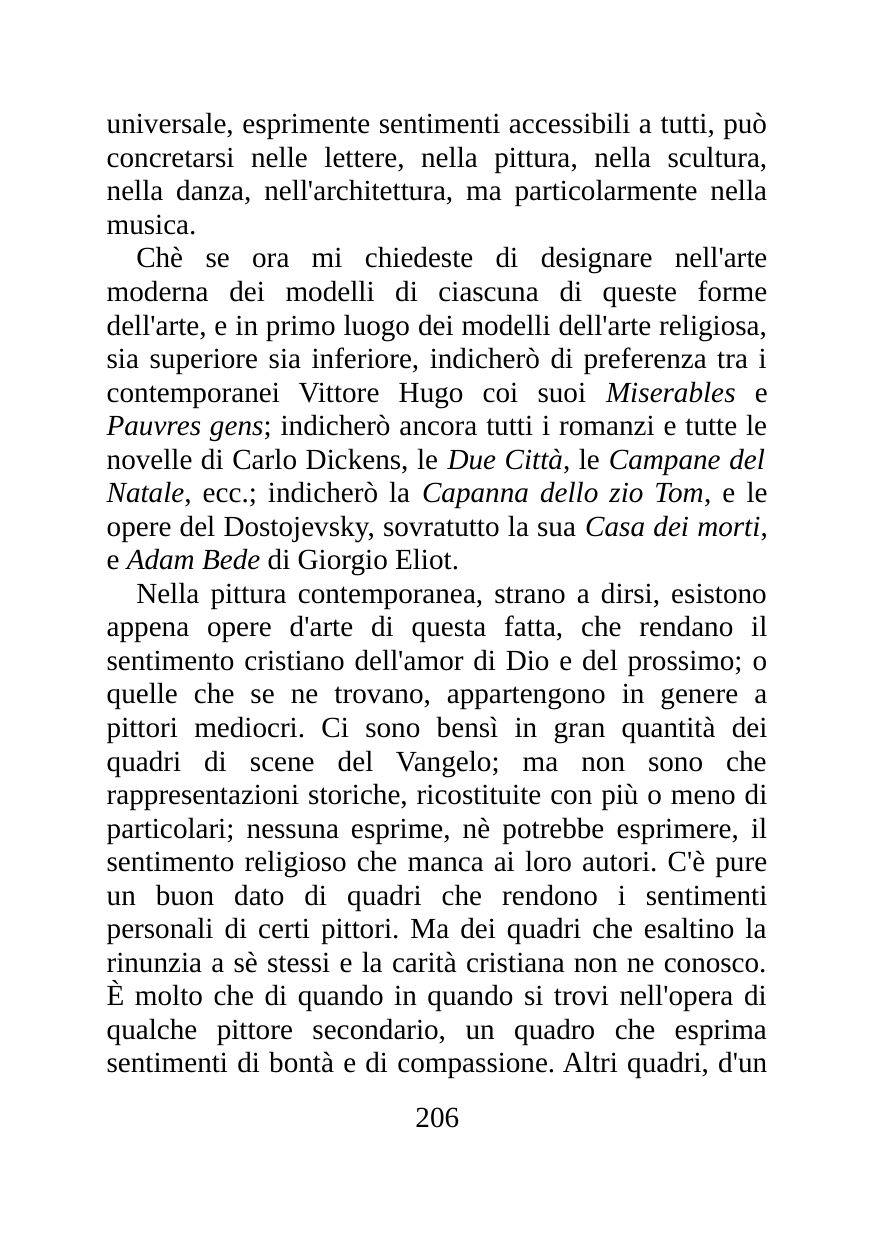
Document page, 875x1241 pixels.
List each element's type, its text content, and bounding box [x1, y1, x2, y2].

text Nella pittura contemporanea, strano a dirsi, esistono appena opere d'arte di questa fatta, che rendano il sentimento cristiano dell'amor di Dio e del prossimo; o quelle che se ne trovano, appartengono in genere a pittori mediocri. Ci sono bensì in gran quantità dei quadri di scene del Vangelo; ma non sono che rappresentazioni storiche, ricostituite con più o meno di particolari; nessuna esprime, nè potrebbe esprimere, il sentimento religioso che manca ai loro autori. C'è pure un buon dato di quadri che rendono i sentimenti personali di certi pittori. Ma dei quadri che esaltino la rinunzia a sè stessi e la carità cristiana non ne conosco. È molto che di quando in quando si trovi nell'opera di qualche pittore secondario, un quadro che esprima sentimenti di bontà e di compassione. Altri quadri, d'un [106, 576, 768, 1079]
text universale, esprimente sentimenti accessibili a tutti, può concretarsi nelle lettere, nella pittura, nella scultura, nella danza, nell'architettura, ma particolarmente nella musica. [106, 106, 768, 241]
text Chè se ora mi chiedeste di designare nell'arte moderna dei modelli di ciascuna di queste forme dell'arte, e in primo luogo dei modelli dell'arte religiosa, sia superiore sia inferiore, indicherò di preferenza tra i contemporanei Vittore Hugo coi suoi Miserables e Pauvres gens; indicherò ancora tutti i romanzi e tutte le novelle di Carlo Dickens, le Due Città, le Campane del Natale, ecc.; indicherò la Capanna dello zio Tom, e le opere del Dostojevsky, sovratutto la sua Casa dei morti, e Adam Bede di Giorgio Eliot. [106, 241, 768, 576]
